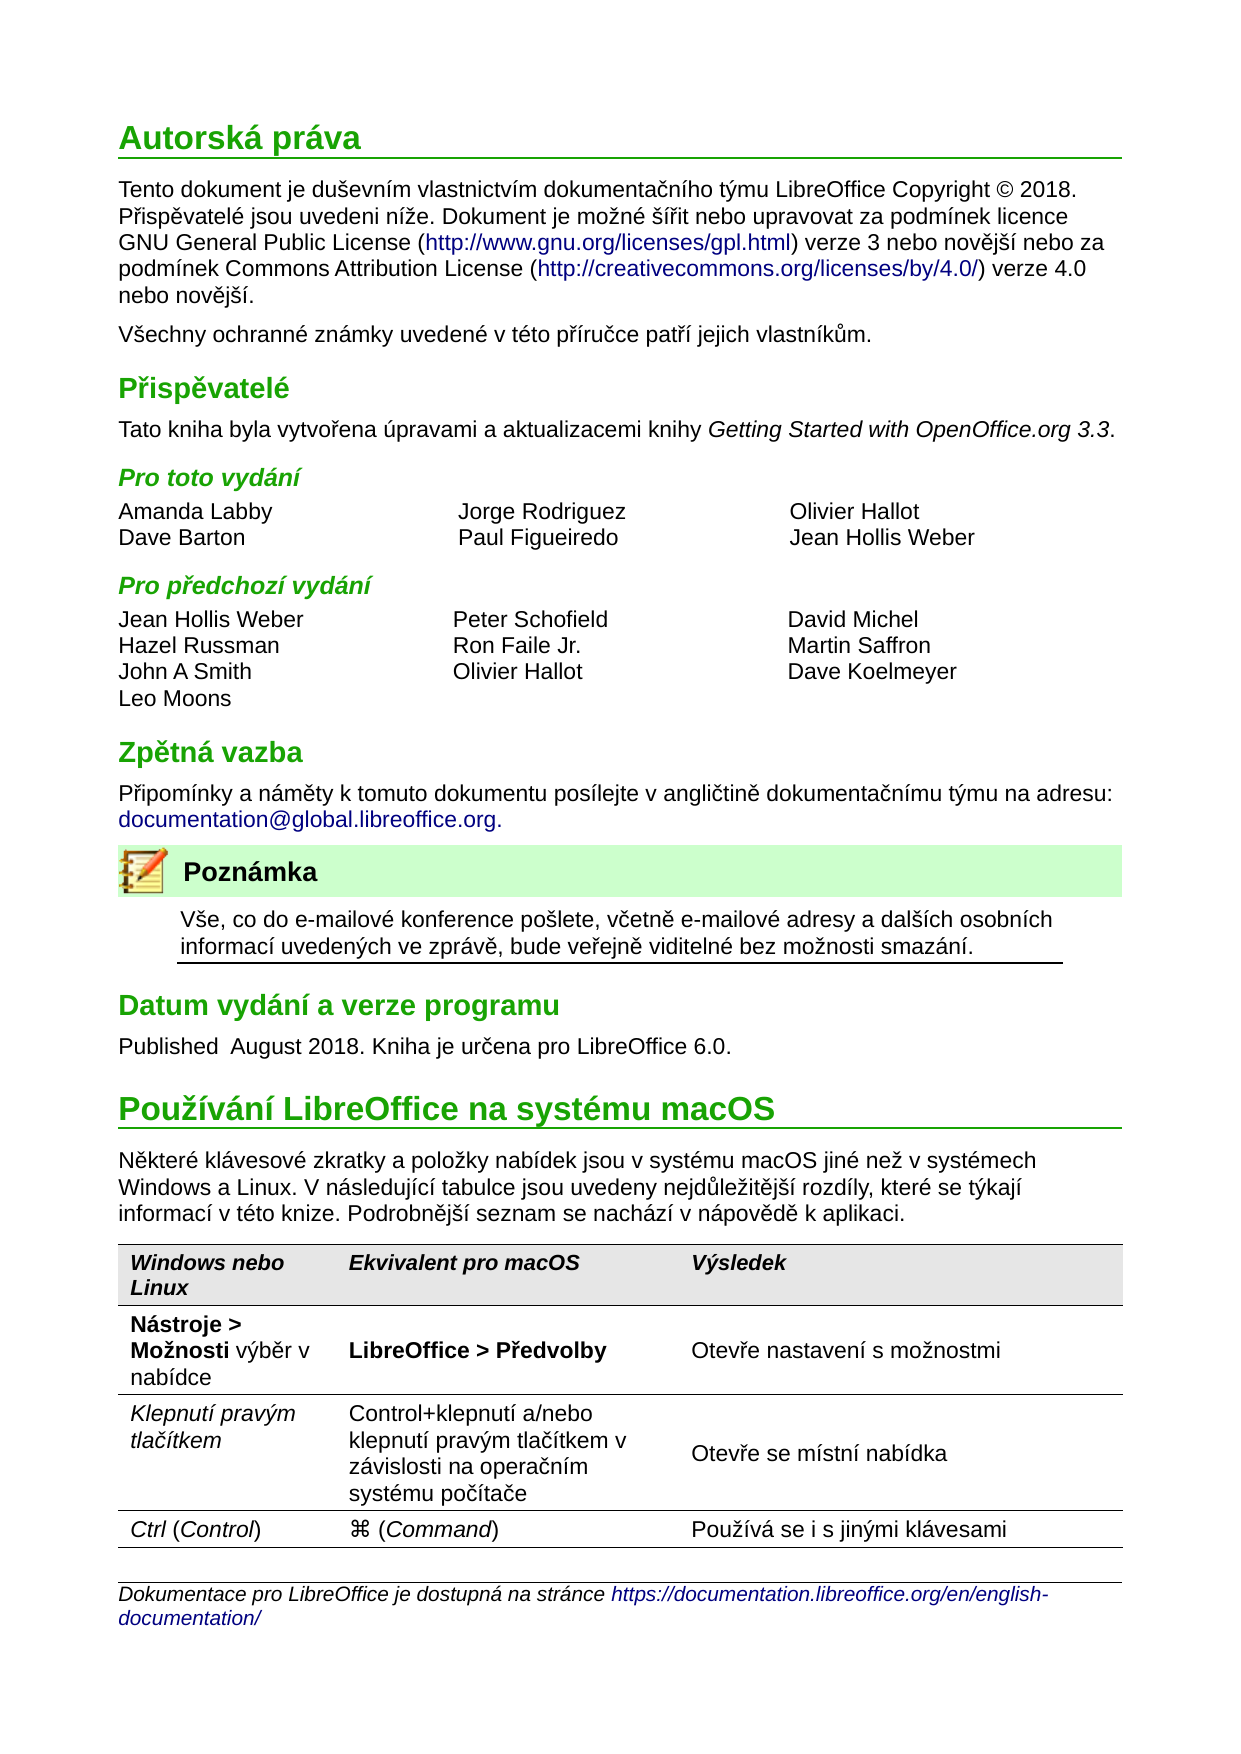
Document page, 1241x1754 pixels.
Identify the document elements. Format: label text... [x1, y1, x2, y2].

text Všechny ochranné známky uvedené v této příručce patří jejich vlastníkům. [118, 321, 1122, 347]
table_cell [788, 685, 1122, 711]
table_header Olivier Hallot [789, 498, 1122, 524]
table_header David Michel [788, 606, 1122, 632]
table_header Windows nebo Linux [118, 1245, 337, 1305]
table_cell [453, 685, 787, 711]
subtitle Datum vydání a verze programu [118, 988, 1122, 1021]
text Published August 2018. Kniha je určena pro LibreOffice 6.0. [118, 1033, 1122, 1059]
table_cell Používá se i s jinými klávesami [679, 1511, 1123, 1547]
picture [119, 846, 170, 897]
subtitle Autorská práva [118, 118, 1122, 157]
table_cell Nástroje > Možnosti výběr v nabídce [118, 1306, 337, 1394]
table_cell Ctrl (Control) [118, 1511, 337, 1547]
text Připomínky a náměty k tomuto dokumentu posílejte v angličtině dokumentačnímu týmu na adresu: documentation@global.libreoffice.org. [118, 780, 1122, 833]
table_cell Ron Faile Jr. [453, 632, 787, 658]
table_header Jorge Rodriguez [458, 498, 789, 524]
table_cell ⌘ (Command) [337, 1511, 679, 1547]
text Některé klávesové zkratky a položky nabídek jsou v systému macOS jiné než v systémech Windows a Linux. V následující tabulce jsou uvedeny nejdůležitější rozdíly, které se týkají informací v této knize. Podrobnější seznam se nachází v nápovědě k aplikaci. [118, 1147, 1122, 1226]
table_cell Olivier Hallot [453, 658, 787, 685]
table_cell Leo Moons [118, 685, 453, 711]
table_cell Klepnutí pravým tlačítkem [118, 1395, 337, 1510]
table_cell John A Smith [118, 658, 453, 685]
table_cell Otevře nastavení s možnostmi [679, 1306, 1123, 1394]
text Vše, co do e-mailové konference pošlete, včetně e-mailové adresy a dalších osobních informací uvedených ve zprávě, bude veřejně viditelné bez možnosti smazání. [177, 903, 1063, 962]
table_cell Jean Hollis Weber [789, 524, 1122, 550]
table_header Peter Schofield [453, 606, 787, 632]
table_header Výsledek [679, 1245, 1123, 1305]
subtitle Zpětná vazba [118, 735, 1122, 768]
table_header Amanda Labby [118, 498, 458, 524]
subtitle Používání LibreOffice na systému macOS [118, 1089, 1122, 1127]
table_cell Otevře se místní nabídka [679, 1395, 1123, 1510]
table_cell Paul Figueiredo [458, 524, 789, 550]
table_cell Dave Barton [118, 524, 458, 550]
subtitle Poznámka [118, 845, 1122, 897]
table_cell Control+klepnutí a/nebo klepnutí pravým tlačítkem v závislosti na operačním systému počítače [337, 1395, 679, 1510]
table_cell Martin Saffron [788, 632, 1122, 658]
subtitle Pro toto vydání [118, 463, 1122, 492]
text Tento dokument je duševním vlastnictvím dokumentačního týmu LibreOffice Copyright © 2018. Přispěvatelé jsou uvedeni níže. Dokument je možné šířit nebo upravovat za podmínek licence GNU General Public License (http://www.gnu.org/licenses/gpl.html) verze 3 nebo novější nebo za podmínek Commons Attribution License (http://creativecommons.org/licenses/by/4.0/) verze 4.0 nebo novější. [118, 176, 1122, 308]
table_header Jean Hollis Weber [118, 606, 453, 632]
table_cell Hazel Russman [118, 632, 453, 658]
table_header Ekvivalent pro macOS [337, 1245, 679, 1305]
subtitle Pro předchozí vydání [118, 571, 1122, 600]
subtitle Přispěvatelé [118, 371, 1122, 404]
table_cell LibreOffice > Předvolby [337, 1306, 679, 1394]
text Tato kniha byla vytvořena úpravami a aktualizacemi knihy Getting Started with OpenOffice.org 3.3. [118, 416, 1122, 442]
table_cell Dave Koelmeyer [788, 658, 1122, 685]
